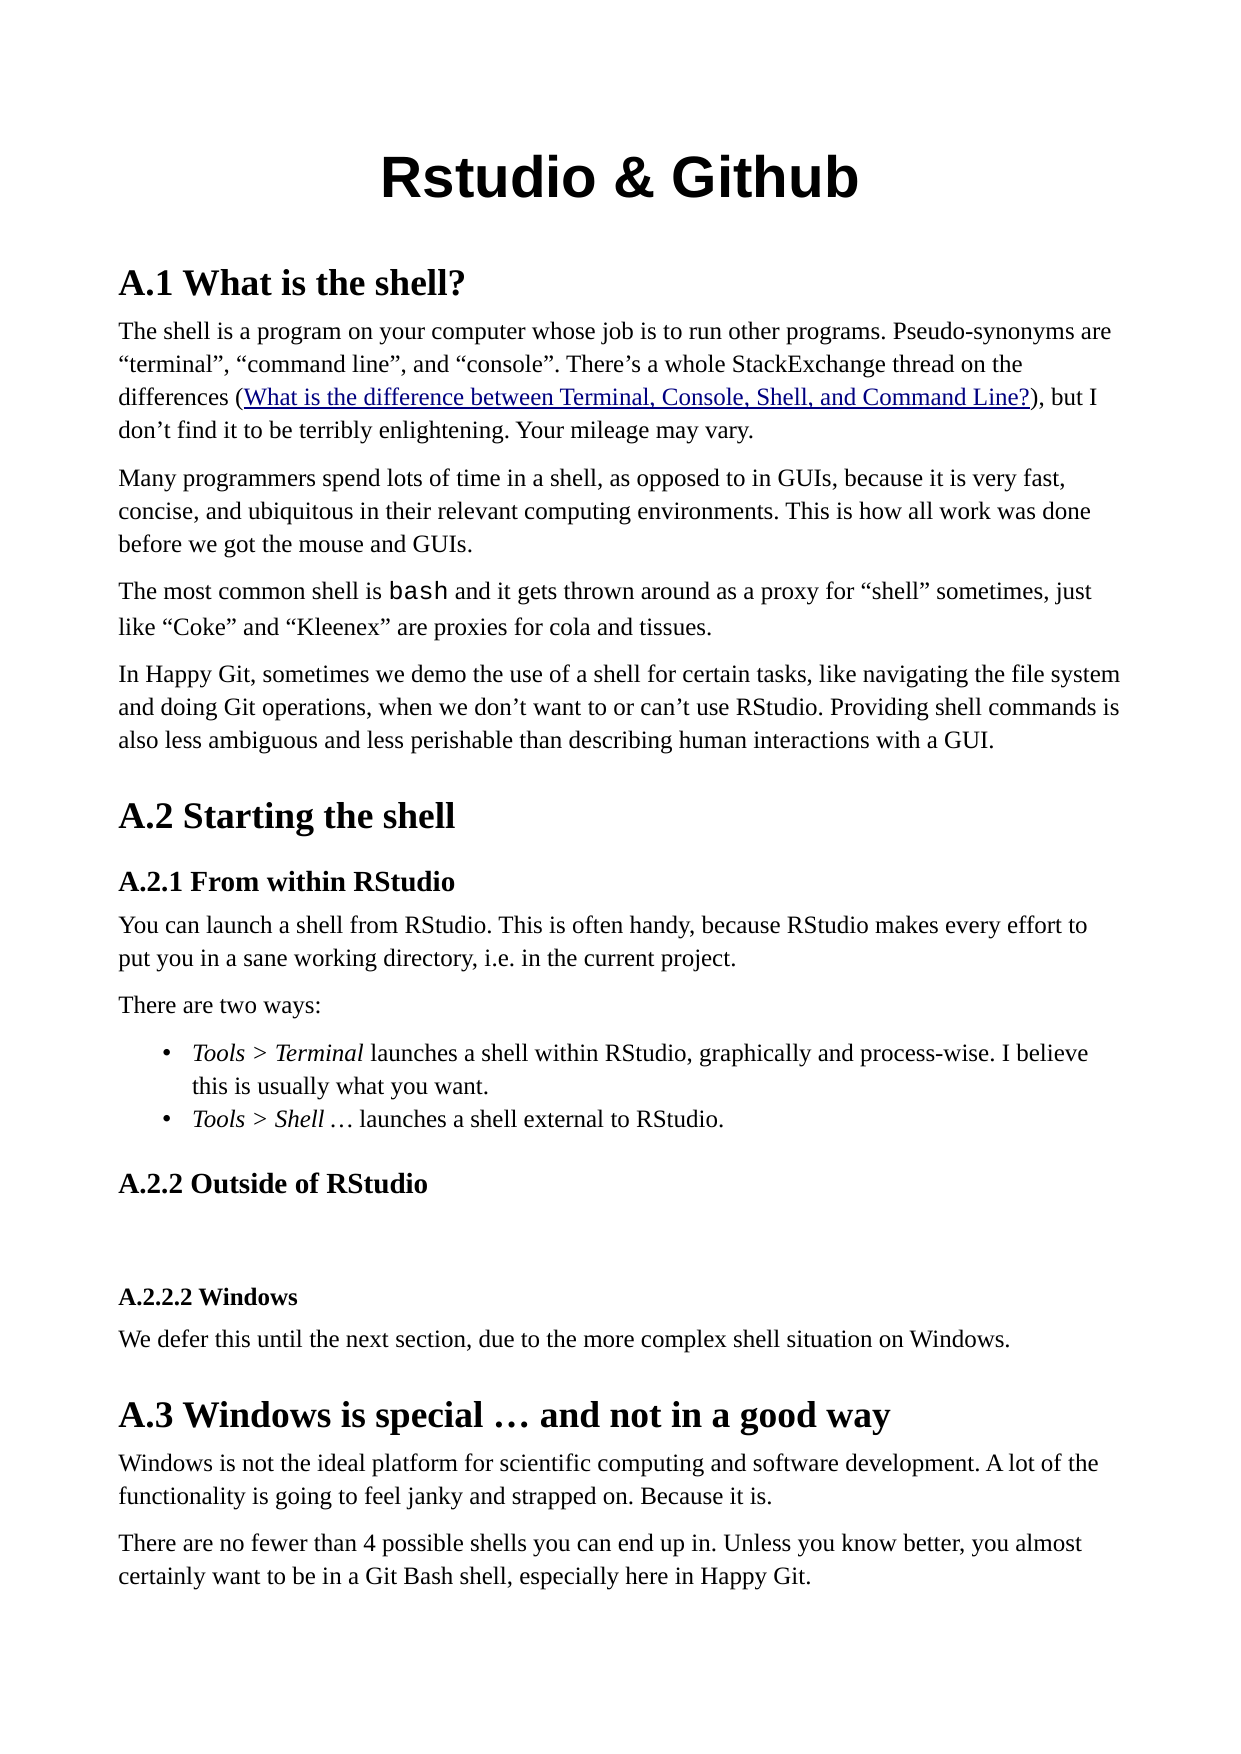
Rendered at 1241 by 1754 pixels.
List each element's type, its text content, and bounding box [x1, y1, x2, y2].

subtitle A.2.1 From within RStudio [118, 864, 1122, 897]
text In Happy Git, sometimes we demo the use of a shell for certain tasks, like navigating the file system and doing Git operations, when we don’t want to or can’t use RStudio. Providing shell commands is also less ambiguous and less perishable than describing human interactions with a GUI. [118, 659, 1122, 754]
text Many programmers spend lots of time in a shell, as opposed to in GUIs, because it is very fast, concise, and ubiquitous in their relevant computing environments. This is how all work was done before we got the mouse and GUIs. [118, 463, 1122, 558]
subtitle A.2.2.2 Windows [118, 1282, 1122, 1311]
text There are two ways: [118, 991, 1122, 1019]
subtitle A.2.2 Outside of RStudio [118, 1166, 1122, 1200]
subtitle A.2 Starting the shell [118, 794, 1122, 837]
list Tools > Terminal launches a shell within RStudio, graphically and process-wise. I believe this is usually what you want. [162, 1038, 1122, 1100]
text There are no fewer than 4 possible shells you can end up in. Unless you know better, you almost certainly want to be in a Git Bash shell, especially here in Happy Git. [118, 1528, 1122, 1590]
text We defer this until the next section, due to the more complex shell situation on Windows. [118, 1324, 1122, 1352]
subtitle A.1 What is the shell? [118, 261, 1122, 304]
text The most common shell is bash and it gets thrown around as a proxy for “shell” sometimes, just like “Coke” and “Kleenex” are proxies for cola and tissues. [118, 576, 1122, 640]
text You can launch a shell from RStudio. This is often handy, because RStudio makes every effort to put you in a sane working directory, i.e. in the current project. [118, 910, 1122, 972]
list Tools > Shell … launches a shell external to RStudio. [162, 1104, 1122, 1133]
text The shell is a program on your computer whose job is to run other programs. Pseudo-synonyms are “terminal”, “command line”, and “console”. There’s a whole StackExchange thread on the differences (What is the difference between Terminal, Console, Shell, and Command Line?), but I don’t find it to be terribly enlightening. Your mileage may vary. [118, 316, 1122, 444]
text Windows is not the ideal platform for scientific computing and software development. A lot of the functionality is going to feel janky and strapped on. Because it is. [118, 1448, 1122, 1509]
subtitle A.3 Windows is special … and not in a good way [118, 1392, 1122, 1435]
